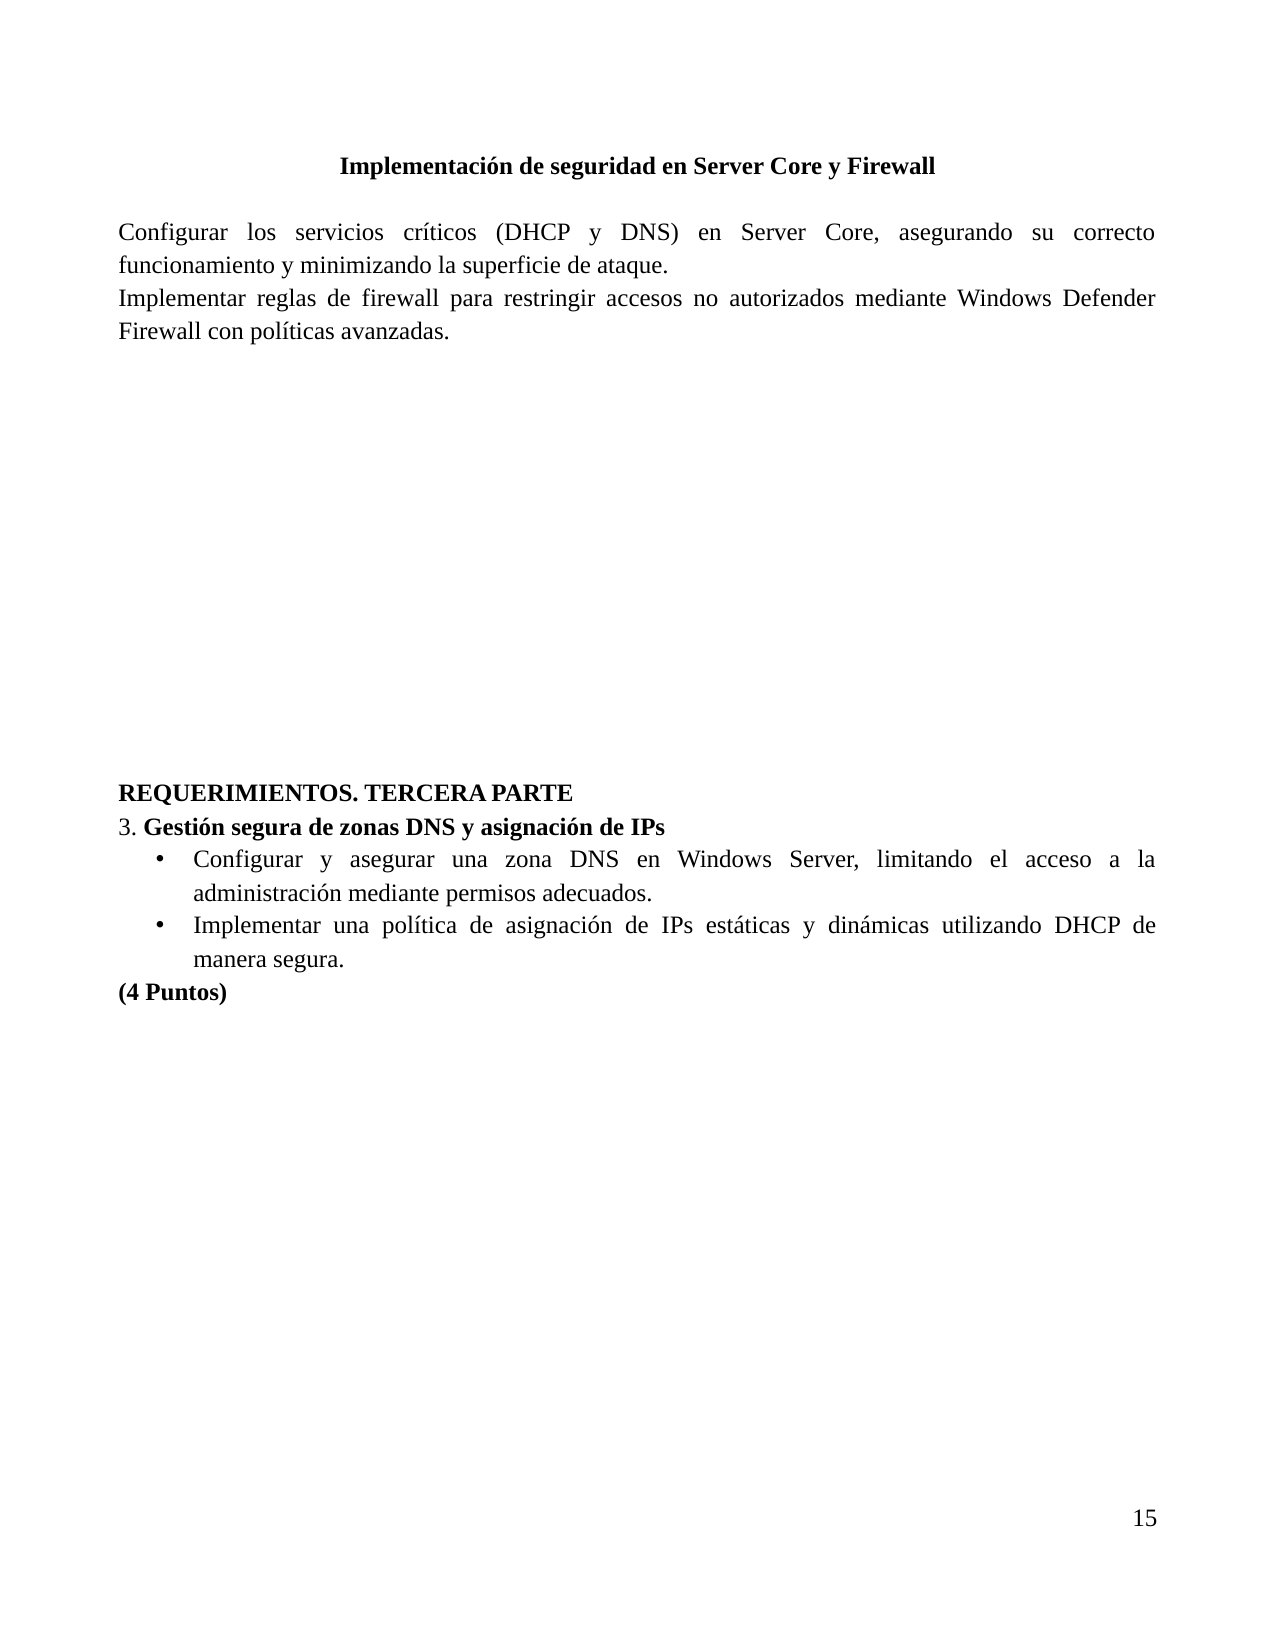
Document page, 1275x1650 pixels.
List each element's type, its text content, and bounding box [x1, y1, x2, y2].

text 3. Gestión segura de zonas DNS y asignación de IPs [118, 812, 1157, 840]
list Implementar una política de asignación de IPs estáticas y dinámicas utilizando DHCP de manera segura. [156, 911, 1157, 972]
text REQUERIMIENTOS. TERCERA PARTE [118, 778, 1157, 807]
text Configurar los servicios críticos (DHCP y DNS) en Server Core, asegurando su correcto funcionamiento y minimizando la superficie de ataque. [118, 217, 1157, 279]
text Implementar reglas de firewall para restringir accesos no autorizados mediante Windows Defender Firewall con políticas avanzadas. [118, 283, 1157, 345]
text (4 Puntos) [118, 977, 1157, 1005]
text Implementación de seguridad en Server Core y Firewall [118, 151, 1157, 180]
list Configurar y asegurar una zona DNS en Windows Server, limitando el acceso a la administración mediante permisos adecuados. [156, 844, 1157, 906]
